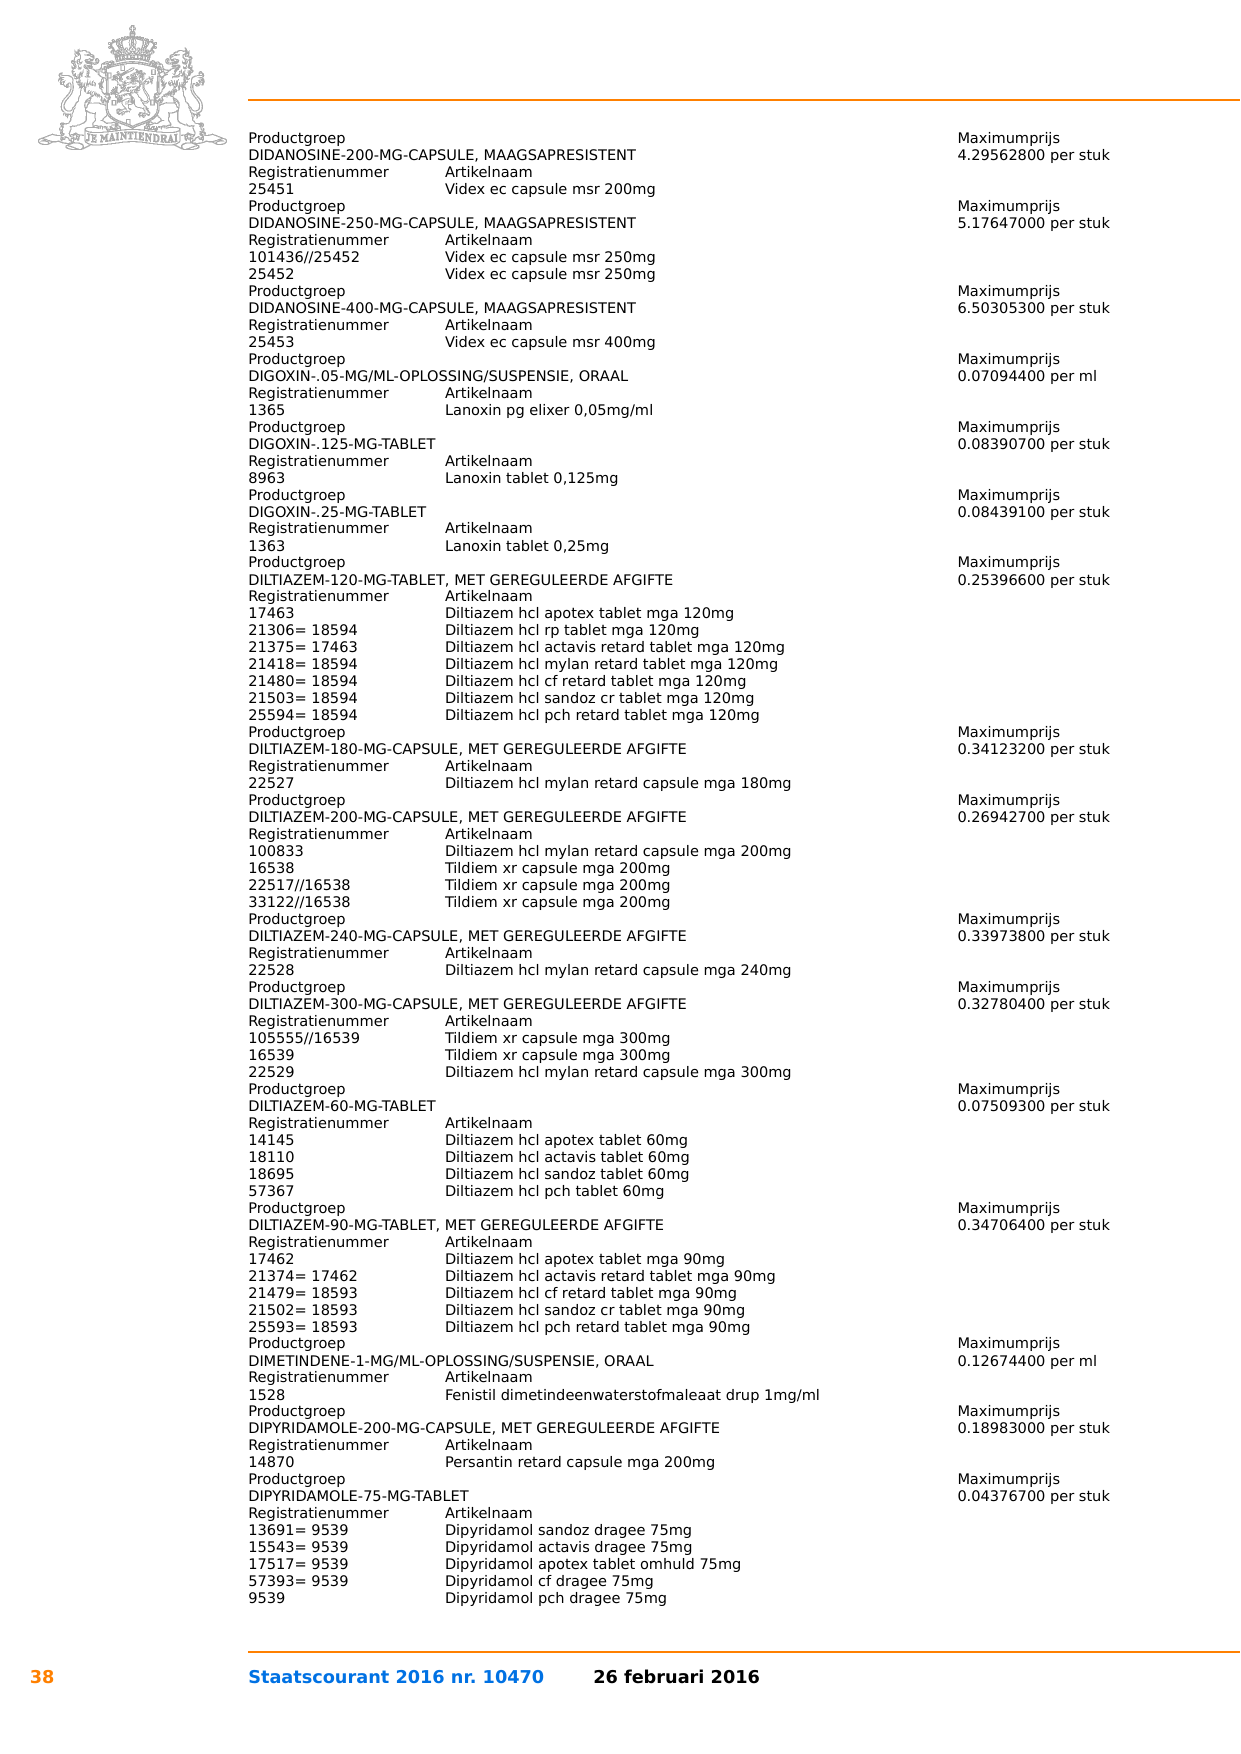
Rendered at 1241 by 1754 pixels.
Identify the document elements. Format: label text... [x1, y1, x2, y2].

table_cell [439, 486, 951, 503]
table_cell Dipyridamol sandoz dragee 75mg [439, 1522, 951, 1539]
table_cell [951, 164, 1163, 181]
table_cell Dipyridamol actavis dragee 75mg [439, 1539, 951, 1556]
table_cell Diltiazem hcl mylan retard capsule mga 180mg [439, 775, 951, 792]
table_cell [951, 843, 1163, 860]
table_cell Maximumprijs [951, 130, 1163, 147]
table_cell 0.18983000 per stuk [951, 1420, 1163, 1437]
table_cell 18110 [248, 1149, 439, 1166]
table_cell [951, 1454, 1163, 1471]
table_cell Artikelnaam [439, 317, 951, 334]
table_cell Productgroep [248, 1335, 439, 1352]
table_cell Tildiem xr capsule mga 200mg [439, 877, 951, 894]
table_cell 25452 [248, 266, 439, 283]
table_cell Registratienummer [248, 758, 439, 775]
table_cell [951, 1030, 1163, 1047]
table_cell [951, 639, 1163, 656]
table_cell [439, 1471, 951, 1488]
table_cell 16539 [248, 1047, 439, 1064]
table_cell Registratienummer [248, 520, 439, 537]
table_cell [951, 1437, 1163, 1454]
table_cell 1528 [248, 1386, 439, 1403]
table_cell [951, 1013, 1163, 1030]
table_cell [951, 690, 1163, 707]
table_cell Fenistil dimetindeenwaterstofmaleaat drup 1mg/ml [439, 1386, 951, 1403]
table_cell 0.25396600 per stuk [951, 571, 1163, 588]
table_cell 57367 [248, 1183, 439, 1199]
table_cell 21306= 18594 [248, 622, 439, 639]
table_cell Videx ec capsule msr 250mg [439, 249, 951, 266]
table_cell [951, 1522, 1163, 1539]
table_cell Registratienummer [248, 317, 439, 334]
table_cell Diltiazem hcl sandoz tablet 60mg [439, 1166, 951, 1183]
table_cell Diltiazem hcl pch tablet 60mg [439, 1183, 951, 1199]
table_cell Registratienummer [248, 1437, 439, 1454]
table_cell Diltiazem hcl apotex tablet mga 120mg [439, 605, 951, 622]
table_cell 0.33973800 per stuk [951, 928, 1163, 945]
table_cell 0.34123200 per stuk [951, 741, 1163, 758]
table_cell Tildiem xr capsule mga 300mg [439, 1030, 951, 1047]
table_cell 1365 [248, 402, 439, 418]
table_cell [439, 351, 951, 368]
table_cell Diltiazem hcl rp tablet mga 120mg [439, 622, 951, 639]
table_cell DILTIAZEM-240-MG-CAPSULE, MET GEREGULEERDE AFGIFTE [248, 928, 951, 945]
table_cell Productgroep [248, 419, 439, 436]
table_cell Videx ec capsule msr 200mg [439, 181, 951, 198]
table_cell Lanoxin pg elixer 0,05mg/ml [439, 402, 951, 418]
table_cell [951, 1556, 1163, 1573]
table_cell [951, 249, 1163, 266]
table_cell 9539 [248, 1590, 439, 1607]
table_cell [951, 826, 1163, 843]
table_cell 17517= 9539 [248, 1556, 439, 1573]
table_cell Registratienummer [248, 588, 439, 605]
picture [38, 25, 227, 150]
table_cell [951, 453, 1163, 469]
table_cell DIGOXIN-.25-MG-TABLET [248, 504, 951, 520]
table_cell 22517//16538 [248, 877, 439, 894]
table_cell [951, 656, 1163, 673]
table_cell Maximumprijs [951, 1471, 1163, 1488]
table_cell 22528 [248, 962, 439, 979]
table_cell Productgroep [248, 724, 439, 741]
table_cell Registratienummer [248, 164, 439, 181]
table_cell [951, 962, 1163, 979]
table_cell 1363 [248, 538, 439, 554]
table_cell Registratienummer [248, 1115, 439, 1132]
table_cell Maximumprijs [951, 1081, 1163, 1098]
table_cell Artikelnaam [439, 945, 951, 962]
table_cell Diltiazem hcl mylan retard capsule mga 200mg [439, 843, 951, 860]
table_cell 0.32780400 per stuk [951, 996, 1163, 1013]
table_cell [439, 130, 951, 147]
table_cell Diltiazem hcl pch retard tablet mga 120mg [439, 707, 951, 724]
table_cell 14870 [248, 1454, 439, 1471]
table_cell Productgroep [248, 486, 439, 503]
table_cell [951, 707, 1163, 724]
table_cell Maximumprijs [951, 283, 1163, 300]
table_cell [951, 1301, 1163, 1318]
table_cell Artikelnaam [439, 164, 951, 181]
table_cell Videx ec capsule msr 400mg [439, 334, 951, 351]
table_cell Maximumprijs [951, 486, 1163, 503]
table_cell Tildiem xr capsule mga 200mg [439, 894, 951, 911]
table_cell [951, 860, 1163, 877]
table_cell 13691= 9539 [248, 1522, 439, 1539]
table_cell Productgroep [248, 198, 439, 215]
table_cell Registratienummer [248, 945, 439, 962]
table_cell DIMETINDENE-1-MG/ML-OPLOSSING/SUSPENSIE, ORAAL [248, 1353, 951, 1369]
table_cell [951, 588, 1163, 605]
table_cell [951, 266, 1163, 283]
table_cell 0.08439100 per stuk [951, 504, 1163, 520]
table_cell 0.34706400 per stuk [951, 1217, 1163, 1233]
table_cell Productgroep [248, 351, 439, 368]
table_cell Diltiazem hcl actavis retard tablet mga 120mg [439, 639, 951, 656]
table_cell 21375= 17463 [248, 639, 439, 656]
table_cell Maximumprijs [951, 911, 1163, 928]
table_cell [951, 402, 1163, 418]
table_cell Maximumprijs [951, 419, 1163, 436]
table_cell [439, 724, 951, 741]
table_cell [951, 1234, 1163, 1251]
table_cell DILTIAZEM-180-MG-CAPSULE, MET GEREGULEERDE AFGIFTE [248, 741, 951, 758]
table_cell Persantin retard capsule mga 200mg [439, 1454, 951, 1471]
table_cell 15543= 9539 [248, 1539, 439, 1556]
table_cell Maximumprijs [951, 1200, 1163, 1217]
table_cell Diltiazem hcl cf retard tablet mga 90mg [439, 1285, 951, 1301]
table_cell Artikelnaam [439, 1115, 951, 1132]
table_cell 22527 [248, 775, 439, 792]
table_cell Dipyridamol pch dragee 75mg [439, 1590, 951, 1607]
table_cell DILTIAZEM-120-MG-TABLET, MET GEREGULEERDE AFGIFTE [248, 571, 951, 588]
table_cell 101436//25452 [248, 249, 439, 266]
table_cell Diltiazem hcl mylan retard capsule mga 240mg [439, 962, 951, 979]
table_cell [951, 538, 1163, 554]
table_cell [951, 385, 1163, 402]
table_cell Maximumprijs [951, 554, 1163, 571]
table_cell Maximumprijs [951, 1403, 1163, 1420]
table_cell 0.04376700 per stuk [951, 1488, 1163, 1505]
table_cell [951, 1505, 1163, 1522]
table_cell Diltiazem hcl apotex tablet mga 90mg [439, 1251, 951, 1267]
table_cell Productgroep [248, 1081, 439, 1098]
table_cell 21479= 18593 [248, 1285, 439, 1301]
table_cell Artikelnaam [439, 1369, 951, 1386]
table_cell [951, 1386, 1163, 1403]
table_cell Tildiem xr capsule mga 200mg [439, 860, 951, 877]
table_cell Maximumprijs [951, 792, 1163, 809]
table_cell 25453 [248, 334, 439, 351]
table_cell [439, 911, 951, 928]
table_cell [439, 1200, 951, 1217]
table_cell Diltiazem hcl sandoz cr tablet mga 120mg [439, 690, 951, 707]
table_cell Lanoxin tablet 0,125mg [439, 470, 951, 486]
table_cell [951, 622, 1163, 639]
table_cell [951, 1268, 1163, 1284]
table_cell Registratienummer [248, 453, 439, 469]
table_cell Maximumprijs [951, 724, 1163, 741]
table_cell [439, 1403, 951, 1420]
table_cell DILTIAZEM-60-MG-TABLET [248, 1098, 951, 1115]
table_cell Artikelnaam [439, 385, 951, 402]
table_cell DIGOXIN-.125-MG-TABLET [248, 436, 951, 452]
table_cell 0.07094400 per ml [951, 368, 1163, 384]
table_cell Diltiazem hcl actavis retard tablet mga 90mg [439, 1268, 951, 1284]
table_cell Diltiazem hcl mylan retard capsule mga 300mg [439, 1064, 951, 1081]
table_cell [951, 1047, 1163, 1064]
table_cell [951, 1149, 1163, 1166]
table_cell 25594= 18594 [248, 707, 439, 724]
table_cell DIGOXIN-.05-MG/ML-OPLOSSING/SUSPENSIE, ORAAL [248, 368, 951, 384]
table_cell 0.12674400 per ml [951, 1353, 1163, 1369]
table_cell Maximumprijs [951, 351, 1163, 368]
table_cell 25451 [248, 181, 439, 198]
table_cell DIPYRIDAMOLE-75-MG-TABLET [248, 1488, 951, 1505]
table_cell Videx ec capsule msr 250mg [439, 266, 951, 283]
table_cell Diltiazem hcl actavis tablet 60mg [439, 1149, 951, 1166]
table_cell Registratienummer [248, 1013, 439, 1030]
table_cell Artikelnaam [439, 758, 951, 775]
table_cell 21480= 18594 [248, 673, 439, 690]
table_cell 0.08390700 per stuk [951, 436, 1163, 452]
table_cell 6.50305300 per stuk [951, 300, 1163, 317]
table_cell Productgroep [248, 979, 439, 996]
table_cell 14145 [248, 1132, 439, 1149]
table_cell Productgroep [248, 130, 439, 147]
table_cell Lanoxin tablet 0,25mg [439, 538, 951, 554]
table_cell [951, 1573, 1163, 1590]
table_cell DILTIAZEM-300-MG-CAPSULE, MET GEREGULEERDE AFGIFTE [248, 996, 951, 1013]
table_cell Maximumprijs [951, 198, 1163, 215]
table_cell 17463 [248, 605, 439, 622]
table_cell Registratienummer [248, 232, 439, 249]
table_cell [439, 419, 951, 436]
table_cell Artikelnaam [439, 1013, 951, 1030]
table_cell Tildiem xr capsule mga 300mg [439, 1047, 951, 1064]
table_cell 22529 [248, 1064, 439, 1081]
table_cell [951, 1064, 1163, 1081]
table_cell Registratienummer [248, 826, 439, 843]
table_cell 16538 [248, 860, 439, 877]
table_cell [951, 605, 1163, 622]
table_cell Artikelnaam [439, 1234, 951, 1251]
table_cell Registratienummer [248, 1505, 439, 1522]
table_cell 0.07509300 per stuk [951, 1098, 1163, 1115]
table_cell Artikelnaam [439, 453, 951, 469]
table_cell Productgroep [248, 1403, 439, 1420]
table_cell Registratienummer [248, 1234, 439, 1251]
table_cell [951, 1539, 1163, 1556]
table_cell 21374= 17462 [248, 1268, 439, 1284]
table_cell 105555//16539 [248, 1030, 439, 1047]
table_cell [951, 945, 1163, 962]
table_cell Productgroep [248, 792, 439, 809]
table_cell DIDANOSINE-400-MG-CAPSULE, MAAGSAPRESISTENT [248, 300, 951, 317]
table_cell 21503= 18594 [248, 690, 439, 707]
table_cell [951, 232, 1163, 249]
table_cell [951, 334, 1163, 351]
table_cell 25593= 18593 [248, 1319, 439, 1335]
table_cell Dipyridamol cf dragee 75mg [439, 1573, 951, 1590]
table_cell [951, 1183, 1163, 1199]
table_cell Registratienummer [248, 385, 439, 402]
table_cell 0.26942700 per stuk [951, 809, 1163, 826]
table_cell [951, 1369, 1163, 1386]
table_cell [439, 792, 951, 809]
table_cell 8963 [248, 470, 439, 486]
table_cell [439, 554, 951, 571]
table_cell Artikelnaam [439, 232, 951, 249]
table_cell 5.17647000 per stuk [951, 215, 1163, 232]
table_cell Diltiazem hcl sandoz cr tablet mga 90mg [439, 1301, 951, 1318]
table_cell Dipyridamol apotex tablet omhuld 75mg [439, 1556, 951, 1573]
table_cell 57393= 9539 [248, 1573, 439, 1590]
table_cell 33122//16538 [248, 894, 439, 911]
table_cell [951, 470, 1163, 486]
table_cell [439, 283, 951, 300]
table_cell 18695 [248, 1166, 439, 1183]
table_cell [951, 758, 1163, 775]
table_cell Productgroep [248, 1471, 439, 1488]
table_cell [951, 1166, 1163, 1183]
table_cell DIDANOSINE-200-MG-CAPSULE, MAAGSAPRESISTENT [248, 147, 951, 164]
table_cell [951, 1319, 1163, 1335]
table_cell [951, 894, 1163, 911]
table_cell [439, 198, 951, 215]
table_cell 21502= 18593 [248, 1301, 439, 1318]
table_cell [951, 181, 1163, 198]
table_cell Diltiazem hcl mylan retard tablet mga 120mg [439, 656, 951, 673]
table_cell Maximumprijs [951, 979, 1163, 996]
table_cell Registratienummer [248, 1369, 439, 1386]
table_cell Diltiazem hcl cf retard tablet mga 120mg [439, 673, 951, 690]
table_cell Diltiazem hcl apotex tablet 60mg [439, 1132, 951, 1149]
table_cell DILTIAZEM-200-MG-CAPSULE, MET GEREGULEERDE AFGIFTE [248, 809, 951, 826]
table_cell 4.29562800 per stuk [951, 147, 1163, 164]
table_cell [951, 1285, 1163, 1301]
table_cell DILTIAZEM-90-MG-TABLET, MET GEREGULEERDE AFGIFTE [248, 1217, 951, 1233]
table_cell Productgroep [248, 554, 439, 571]
table_cell [951, 1251, 1163, 1267]
table_cell Artikelnaam [439, 1437, 951, 1454]
table_cell [951, 520, 1163, 537]
table_cell DIDANOSINE-250-MG-CAPSULE, MAAGSAPRESISTENT [248, 215, 951, 232]
table_cell [951, 877, 1163, 894]
table_cell [439, 1335, 951, 1352]
table_cell [951, 775, 1163, 792]
table_cell 21418= 18594 [248, 656, 439, 673]
table_cell Artikelnaam [439, 588, 951, 605]
table_cell [951, 1115, 1163, 1132]
table_cell Artikelnaam [439, 520, 951, 537]
table_cell DIPYRIDAMOLE-200-MG-CAPSULE, MET GEREGULEERDE AFGIFTE [248, 1420, 951, 1437]
table_cell Productgroep [248, 911, 439, 928]
table_cell Diltiazem hcl pch retard tablet mga 90mg [439, 1319, 951, 1335]
table_cell 17462 [248, 1251, 439, 1267]
table_cell 100833 [248, 843, 439, 860]
table_cell Productgroep [248, 283, 439, 300]
table_cell Artikelnaam [439, 1505, 951, 1522]
table_cell [439, 979, 951, 996]
table_cell [951, 1590, 1163, 1607]
table_cell [951, 673, 1163, 690]
table_cell Maximumprijs [951, 1335, 1163, 1352]
table_cell [951, 1132, 1163, 1149]
table_cell Productgroep [248, 1200, 439, 1217]
table_cell [951, 317, 1163, 334]
table_cell [439, 1081, 951, 1098]
table_cell Artikelnaam [439, 826, 951, 843]
